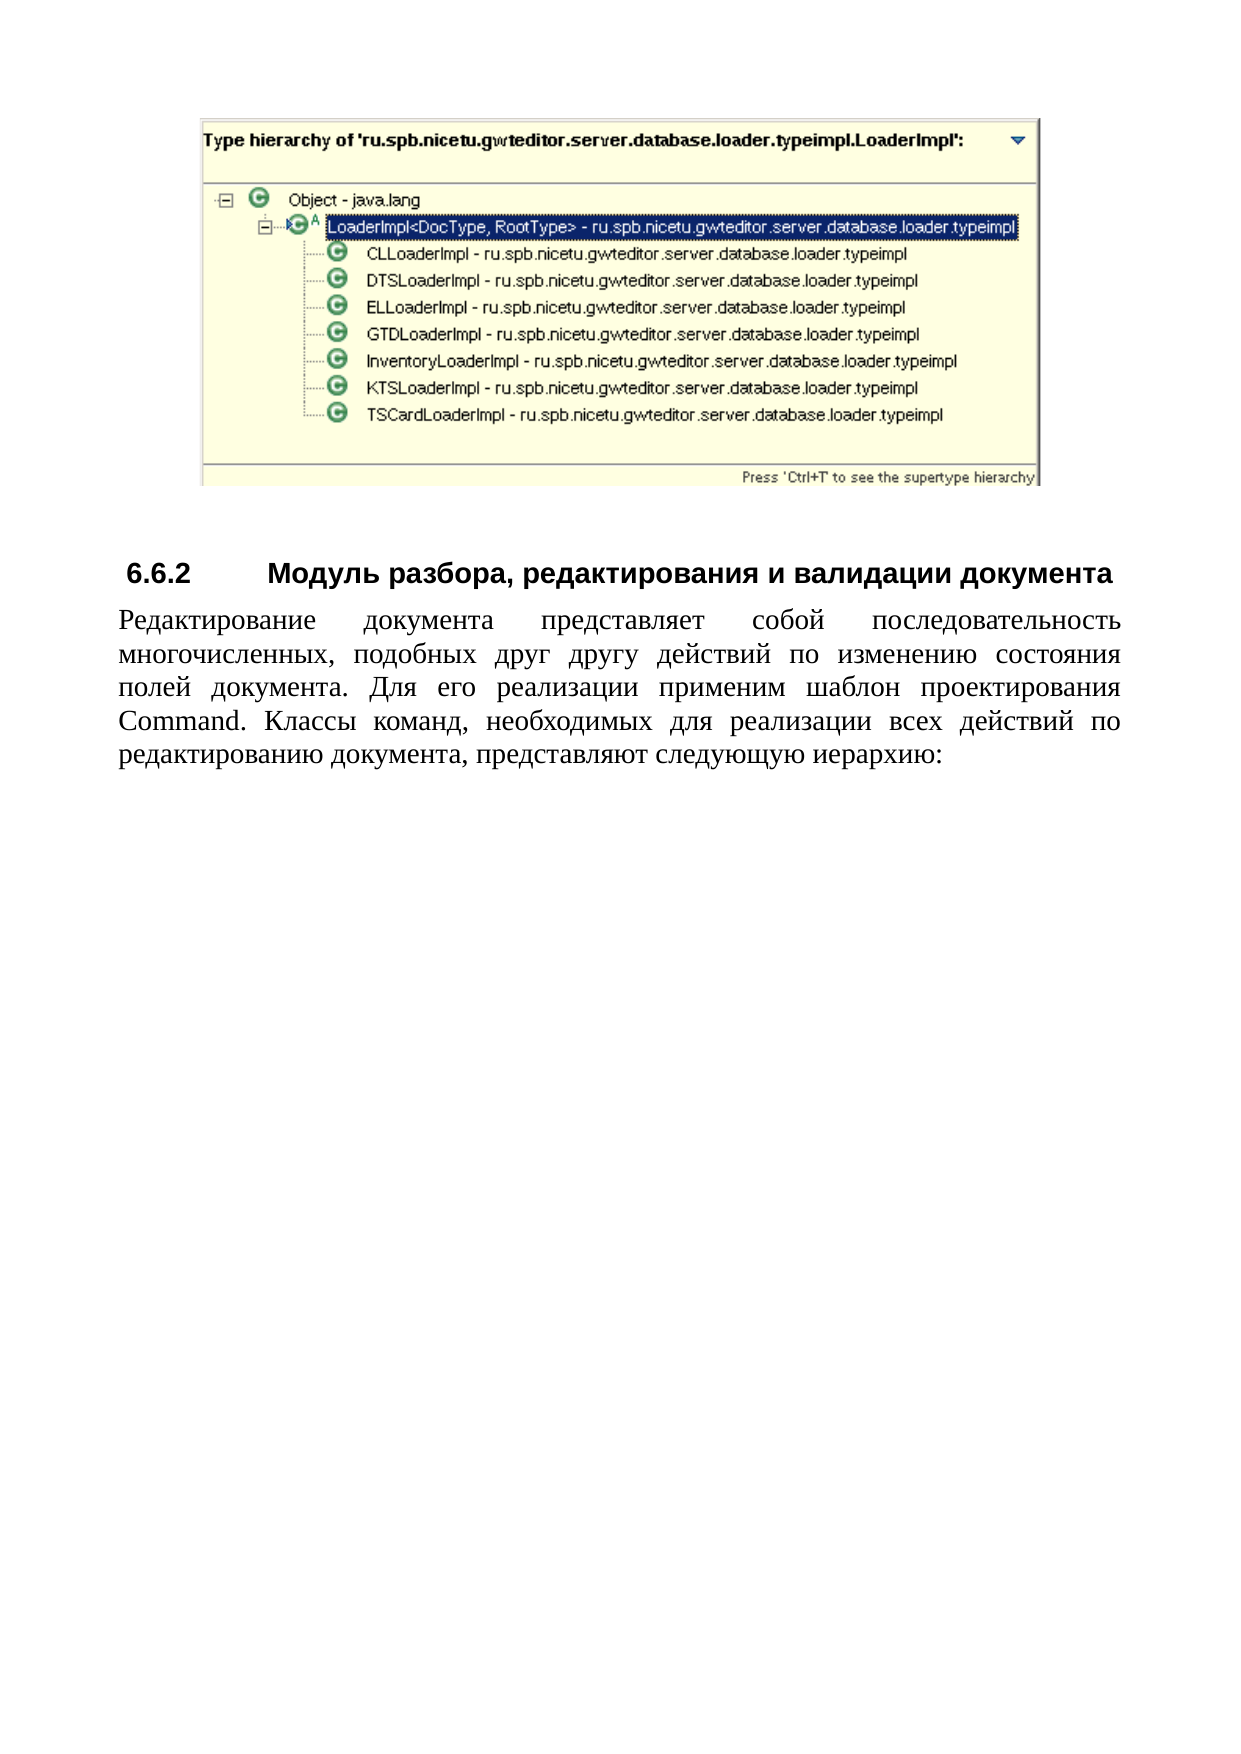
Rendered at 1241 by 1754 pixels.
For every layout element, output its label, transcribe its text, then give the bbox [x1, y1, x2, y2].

text Редактирование документа представляет собой последовательность многочисленных, подобных друг другу действий по изменению состояния полей документа. Для его реализации применим шаблон проектирования Command. Классы команд, необходимых для реализации всех действий по редактированию документа, представляют следующую иерархию: [118, 602, 1122, 770]
subtitle Модуль разбора, редактирования и валидации документа [118, 556, 1122, 590]
